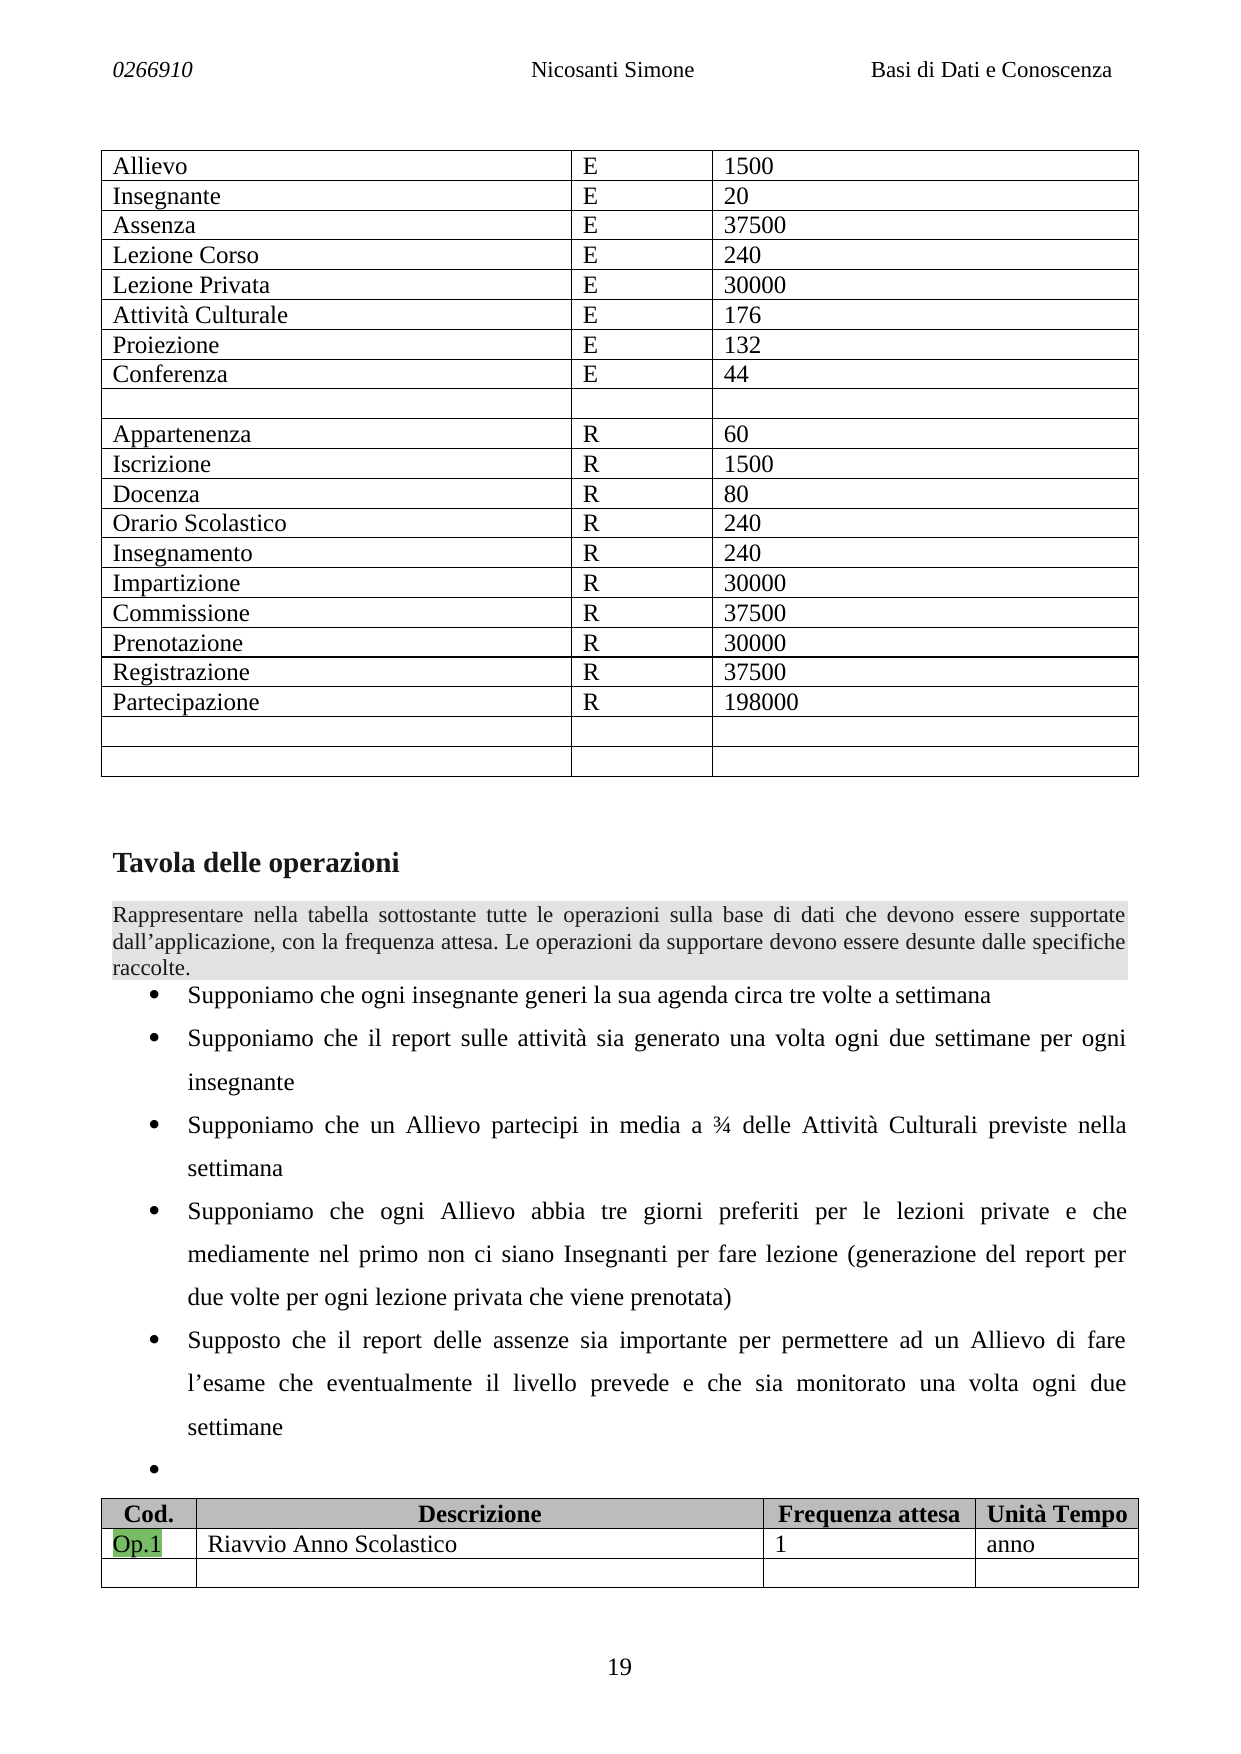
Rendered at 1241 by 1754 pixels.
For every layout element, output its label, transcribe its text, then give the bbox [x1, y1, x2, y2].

table_cell 80 [713, 479, 1138, 507]
table_cell [976, 1559, 1138, 1587]
text Rappresentare nella tabella sottostante tutte le operazioni sulla base di dati che devono essere supportate dall’applicazione, con la frequenza attesa. Le operazioni da supportare devono essere desunte dalle specifiche raccolte. [112, 901, 1128, 980]
list Supponiamo che ogni Allievo abbia tre giorni preferiti per le lezioni private e che mediamente nel primo non ci siano Insegnanti per fare lezione (generazione del report per due volte per ogni lezione privata che viene prenotata) [150, 1196, 1128, 1311]
table_cell R [572, 538, 712, 567]
table_cell R [572, 687, 712, 716]
table_cell 132 [713, 330, 1138, 358]
table_cell R [572, 449, 712, 478]
table_cell [102, 747, 571, 776]
table_cell R [572, 658, 712, 686]
table_cell 37500 [713, 598, 1138, 627]
table_cell [197, 1559, 763, 1587]
table_cell R [572, 419, 712, 448]
table_cell 30000 [713, 568, 1138, 597]
table_cell 44 [713, 360, 1138, 388]
table_cell 1 [764, 1529, 975, 1557]
table_cell R [572, 479, 712, 507]
table_cell [764, 1559, 975, 1587]
table_cell E [572, 300, 712, 329]
table_cell 240 [713, 509, 1138, 537]
table_cell [572, 389, 712, 418]
table_cell Insegnante [102, 181, 571, 209]
table_cell E [572, 270, 712, 299]
table_cell R [572, 509, 712, 537]
table_cell [102, 389, 571, 418]
table_cell Attività Culturale [102, 300, 571, 329]
table_cell E [572, 151, 712, 180]
table_cell R [572, 628, 712, 656]
table_cell Appartenenza [102, 419, 571, 448]
table_cell 37500 [713, 211, 1138, 239]
table_cell Prenotazione [102, 628, 571, 656]
table_cell 198000 [713, 687, 1138, 716]
table_cell Registrazione [102, 658, 571, 686]
table_cell E [572, 181, 712, 209]
table_cell Docenza [102, 479, 571, 507]
table_cell E [572, 211, 712, 239]
table_cell [102, 1559, 196, 1587]
table_cell Partecipazione [102, 687, 571, 716]
table_cell anno [976, 1529, 1138, 1557]
table_cell [102, 717, 571, 746]
subtitle Tavola delle operazioni [112, 845, 1128, 878]
table_cell 1500 [713, 449, 1138, 478]
table_cell 20 [713, 181, 1138, 209]
table_cell 60 [713, 419, 1138, 448]
table_cell R [572, 598, 712, 627]
table_cell Assenza [102, 211, 571, 239]
table_cell 240 [713, 538, 1138, 567]
table_cell Riavvio Anno Scolastico [197, 1529, 763, 1557]
table_cell 37500 [713, 658, 1138, 686]
table_cell E [572, 360, 712, 388]
table_cell E [572, 240, 712, 269]
table_cell R [572, 568, 712, 597]
list Supposto che il report delle assenze sia importante per permettere ad un Allievo di fare l’esame che eventualmente il livello prevede e che sia monitorato una volta ogni due settimane [150, 1325, 1128, 1440]
table_cell [713, 747, 1138, 776]
table_header Unità Tempo [976, 1499, 1138, 1528]
table_cell [713, 389, 1138, 418]
list Supponiamo che il report sulle attività sia generato una volta ogni due settimane per ogni insegnante [150, 1023, 1128, 1095]
table_cell Insegnamento [102, 538, 571, 567]
list Supponiamo che ogni insegnante generi la sua agenda circa tre volte a settimana [150, 980, 1128, 1009]
table_cell Proiezione [102, 330, 571, 358]
table_cell 240 [713, 240, 1138, 269]
table_cell Commissione [102, 598, 571, 627]
table_cell [713, 717, 1138, 746]
table_cell Op.1 [102, 1529, 196, 1557]
table_cell Impartizione [102, 568, 571, 597]
table_cell Lezione Privata [102, 270, 571, 299]
table_cell Iscrizione [102, 449, 571, 478]
table_cell Allievo [102, 151, 571, 180]
table_cell [572, 717, 712, 746]
table_header Cod. [102, 1499, 196, 1528]
table_cell Orario Scolastico [102, 509, 571, 537]
table_cell 30000 [713, 628, 1138, 656]
table_cell 1500 [713, 151, 1138, 180]
table_cell [572, 747, 712, 776]
table_cell Lezione Corso [102, 240, 571, 269]
table_cell E [572, 330, 712, 358]
list Supponiamo che un Allievo partecipi in media a ¾ delle Attività Culturali previste nella settimana [150, 1110, 1128, 1182]
table_cell 176 [713, 300, 1138, 329]
table_cell Conferenza [102, 360, 571, 388]
table_header Frequenza attesa [764, 1499, 975, 1528]
table_cell 30000 [713, 270, 1138, 299]
table_header Descrizione [197, 1499, 763, 1528]
